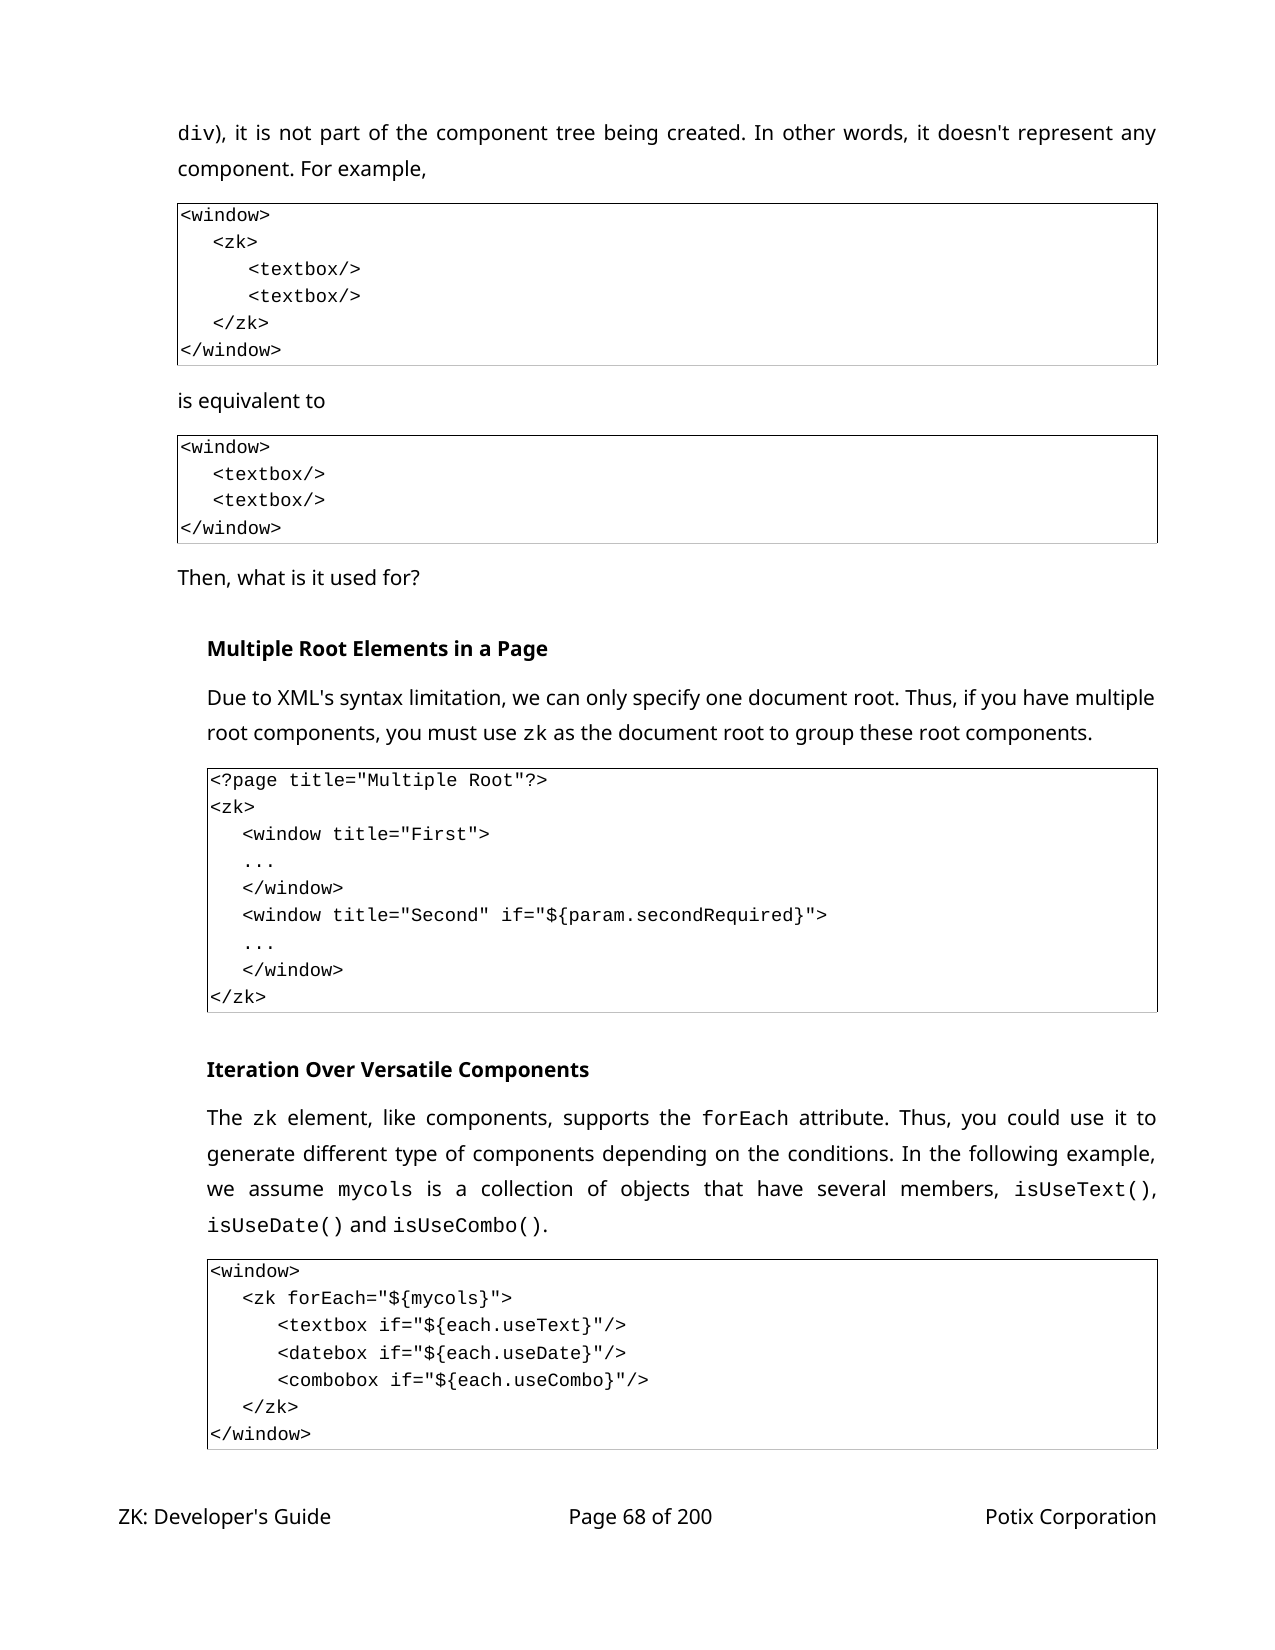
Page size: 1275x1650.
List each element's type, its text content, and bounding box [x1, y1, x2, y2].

text <textbox/> <textbox/> [178, 462, 1157, 513]
text </window> [208, 958, 1157, 982]
text div), it is not part of the component tree being created. In other words, it doesn't represent any component. For example, [177, 118, 1157, 182]
text </zk> [208, 985, 1157, 1012]
text Due to XML's syntax limitation, we can only specify one document root. Thus, if you have multiple root components, you must use zk as the document root to group these root components. [207, 683, 1157, 747]
text <window> [178, 204, 1157, 227]
text ... [208, 931, 1157, 955]
text </window> [178, 516, 1157, 543]
text </window> [208, 1422, 1157, 1449]
subtitle Iteration Over Versatile Components [207, 1055, 1157, 1083]
subtitle Multiple Root Elements in a Page [207, 634, 1157, 662]
text Then, what is it used for? [177, 563, 1157, 592]
text <zk> [208, 794, 1157, 819]
text <datebox if="${each.useDate}"/> [208, 1341, 1157, 1365]
text <zk forEach="${mycols}"> [208, 1286, 1157, 1310]
text <zk> [178, 230, 1157, 254]
text <textbox/> <textbox/> [178, 257, 1157, 308]
text </zk> [178, 311, 1157, 335]
text <textbox if="${each.useText}"/> [208, 1313, 1157, 1338]
text is equivalent to [177, 386, 1157, 414]
text <window> [178, 436, 1157, 459]
text <window title="First"> [208, 822, 1157, 846]
text ... [208, 849, 1157, 873]
text </zk> [208, 1395, 1157, 1419]
text <?page title="Multiple Root"?> [208, 769, 1157, 792]
text </window> [208, 876, 1157, 900]
text <window> [208, 1260, 1157, 1283]
text <window title="Second" if="${param.secondRequired}"> [208, 903, 1157, 928]
text <combobox if="${each.useCombo}"/> [208, 1368, 1157, 1392]
text </window> [178, 338, 1157, 365]
text The zk element, like components, supports the forEach attribute. Thus, you could use it to generate different type of components depending on the conditions. In the following example, we assume mycols is a collection of objects that have several members, isUseText(), isUseDate() and isUseCombo(). [207, 1103, 1157, 1238]
